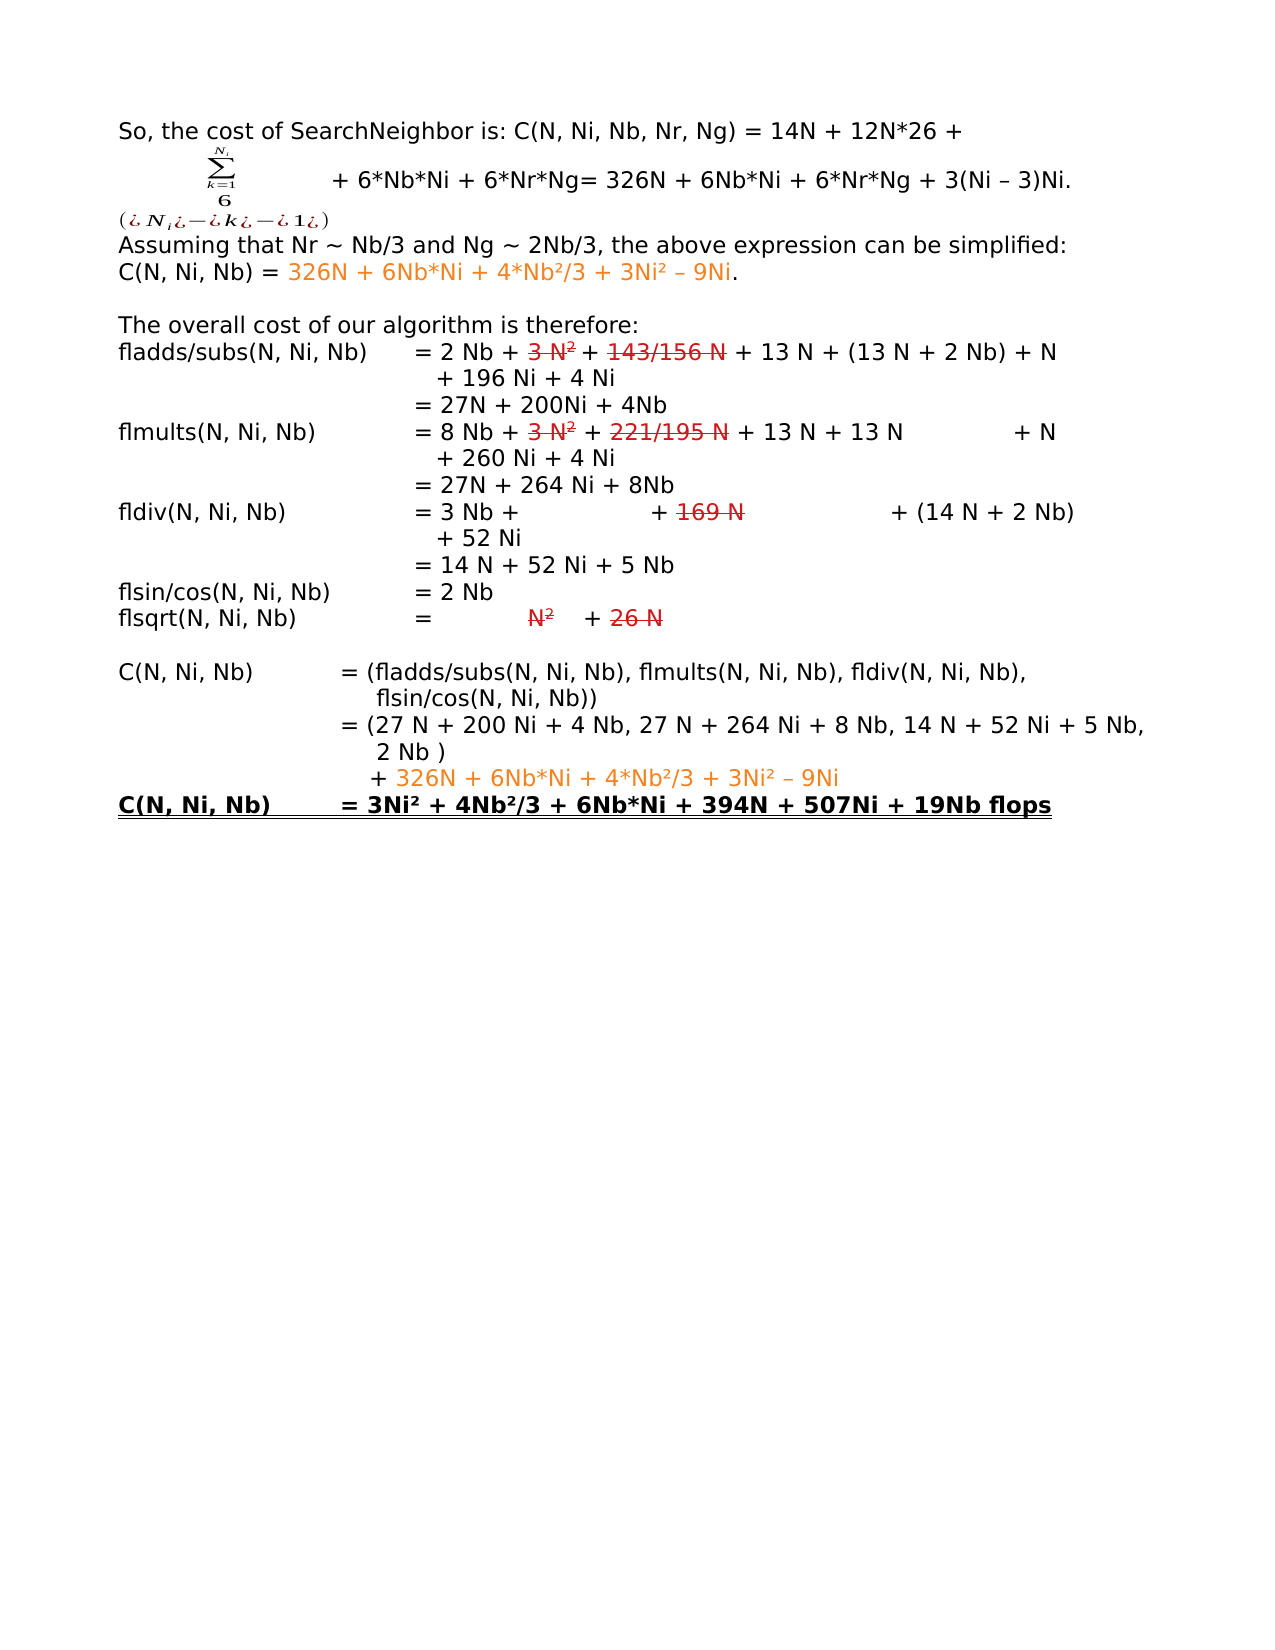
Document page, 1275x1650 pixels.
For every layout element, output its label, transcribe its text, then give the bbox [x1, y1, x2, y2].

text + 326N + 6Nb*Ni + 4*Nb²/3 + 3Ni² – 9Ni [118, 766, 1157, 792]
text = 27N + 200Ni + 4Nb [118, 392, 1157, 419]
text C(N, Ni, Nb) = (fladds/subs(N, Ni, Nb), flmults(N, Ni, Nb), fldiv(N, Ni, Nb), [118, 659, 1157, 686]
text fladds/subs(N, Ni, Nb) = 2 Nb + 3 N2 + 143/156 N + 13 N + (13 N + 2 Nb) + N [118, 339, 1157, 366]
text = 27N + 264 Ni + 8Nb [118, 472, 1157, 499]
text Assuming that Nr ~ Nb/3 and Ng ~ 2Nb/3, the above expression can be simplified: [118, 232, 1157, 259]
text = (27 N + 200 Ni + 4 Nb, 27 N + 264 Ni + 8 Nb, 14 N + 52 Ni + 5 Nb, 2 Nb ) [118, 712, 1157, 766]
text flsin/cos(N, Ni, Nb) = 2 Nb [118, 579, 1157, 606]
text = 14 N + 52 Ni + 5 Nb [118, 552, 1157, 579]
text So, the cost of SearchNeighbor is: C(N, Ni, Nb, Nr, Ng) = 14N + 12N*26 + + 6*Nb*Ni + 6*Nr*Ng= 326N + 6Nb*Ni + 6*Nr*Ng + 3(Ni – 3)Ni. [118, 118, 1157, 232]
text The overall cost of our algorithm is therefore: [118, 312, 1157, 339]
text + 52 Ni [118, 526, 1157, 552]
text fldiv(N, Ni, Nb) = 3 Nb + + 169 N + (14 N + 2 Nb) [118, 499, 1157, 526]
text C(N, Ni, Nb) = 326N + 6Nb*Ni + 4*Nb²/3 + 3Ni² – 9Ni. [118, 259, 1157, 286]
text C(N, Ni, Nb) = 3Ni² + 4Nb²/3 + 6Nb*Ni + 394N + 507Ni + 19Nb flops [118, 792, 1157, 819]
text flmults(N, Ni, Nb) = 8 Nb + 3 N2 + 221/195 N + 13 N + 13 N + N [118, 419, 1157, 446]
text flsqrt(N, Ni, Nb) = N2 + 26 N [118, 606, 1157, 632]
text + 260 Ni + 4 Ni [118, 446, 1157, 472]
text flsin/cos(N, Ni, Nb)) [118, 686, 1157, 712]
text + 196 Ni + 4 Ni [118, 366, 1157, 392]
